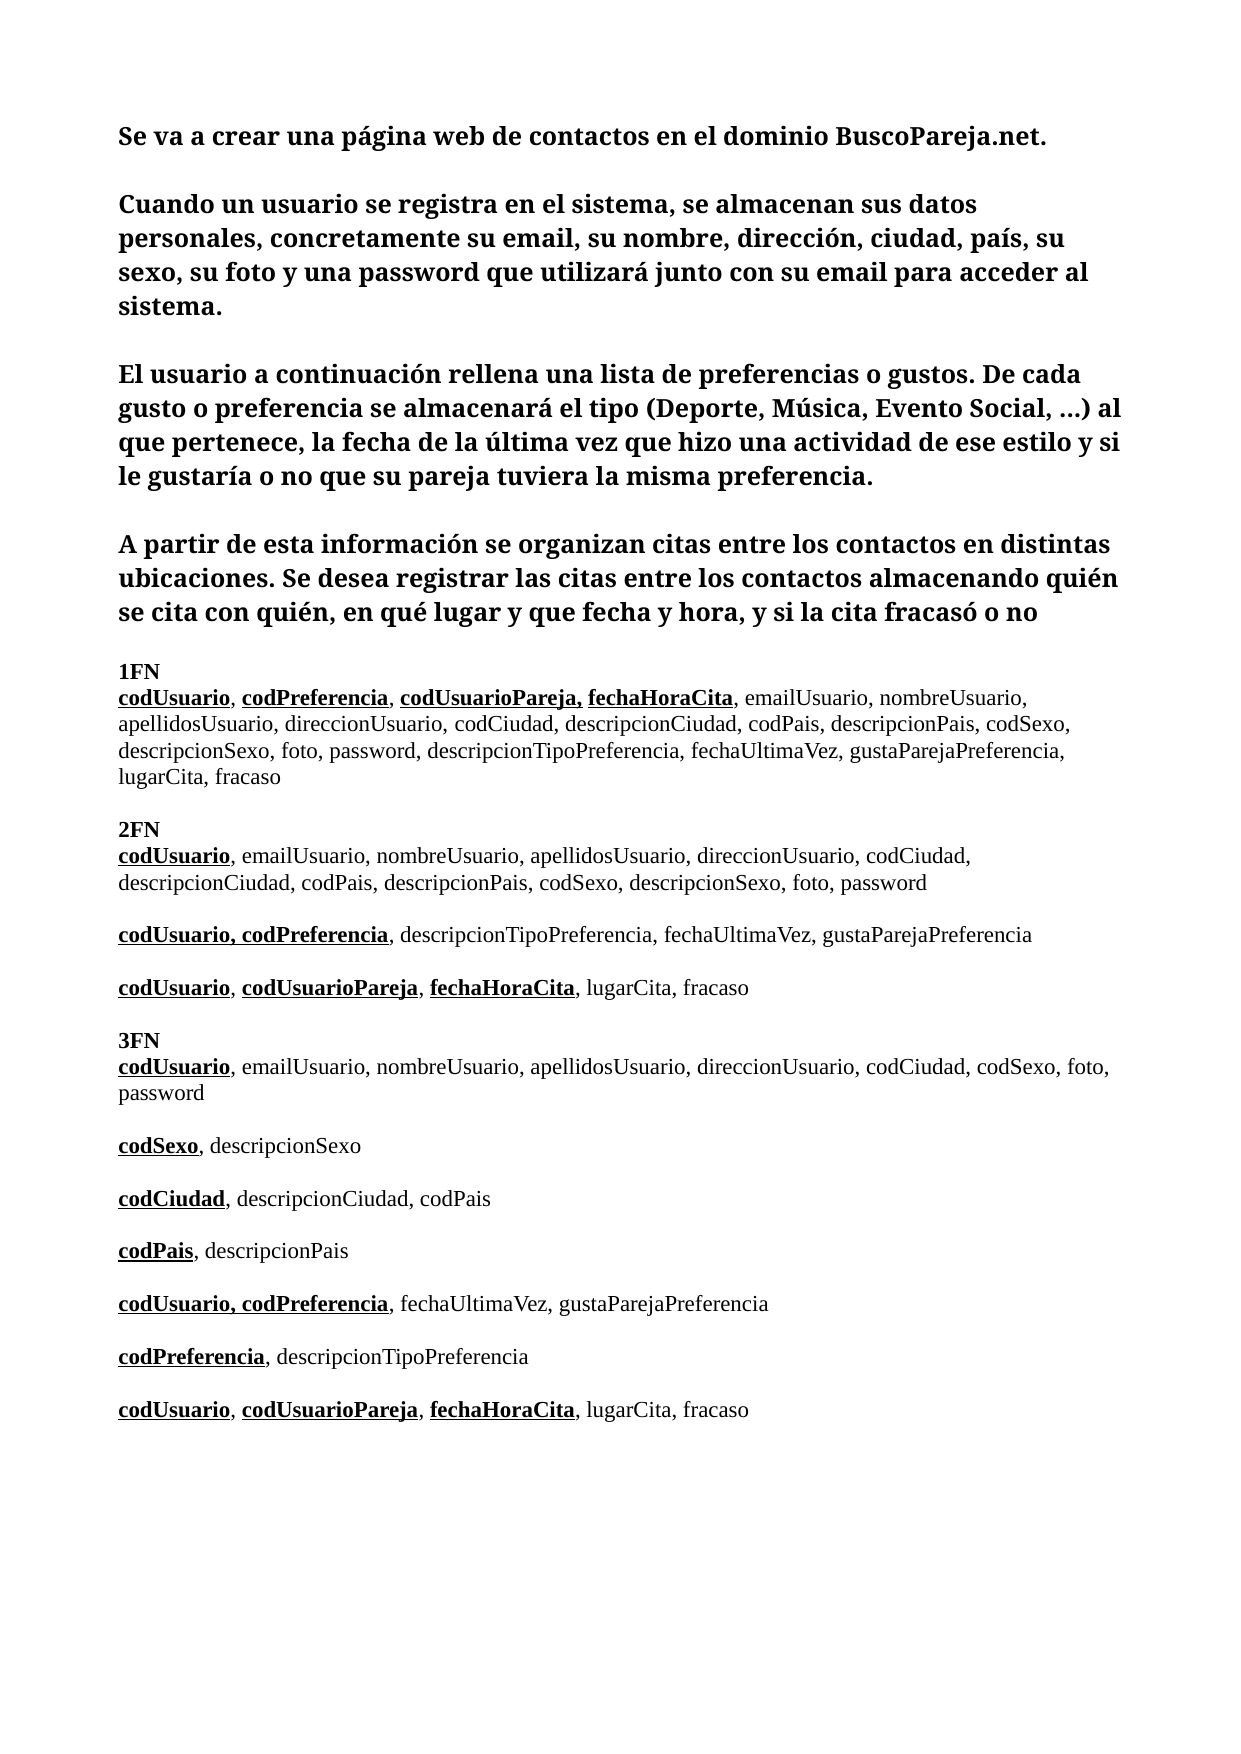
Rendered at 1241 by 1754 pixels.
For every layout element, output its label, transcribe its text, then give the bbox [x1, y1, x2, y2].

text codCiudad, descripcionCiudad, codPais [118, 1185, 1122, 1211]
text codUsuario, emailUsuario, nombreUsuario, apellidosUsuario, direccionUsuario, codCiudad, codSexo, foto, password [118, 1053, 1122, 1106]
text Se va a crear una página web de contactos en el dominio BuscoPareja.net. [118, 118, 1122, 152]
text codUsuario, codUsuarioPareja, fechaHoraCita, lugarCita, fracaso [118, 1396, 1122, 1422]
text Cuando un usuario se registra en el sistema, se almacenan sus datos personales, concretamente su email, su nombre, dirección, ciudad, país, su sexo, su foto y una password que utilizará junto con su email para acceder al sistema. [118, 186, 1122, 322]
text A partir de esta información se organizan citas entre los contactos en distintas ubicaciones. Se desea registrar las citas entre los contactos almacenando quién se cita con quién, en qué lugar y que fecha y hora, y si la cita fracasó o no [118, 527, 1122, 629]
text codUsuario, codPreferencia, fechaUltimaVez, gustaParejaPreferencia [118, 1290, 1122, 1317]
text codUsuario, codPreferencia, codUsuarioPareja, fechaHoraCita, emailUsuario, nombreUsuario, apellidosUsuario, direccionUsuario, codCiudad, descripcionCiudad, codPais, descripcionPais, codSexo, descripcionSexo, foto, password, descripcionTipoPreferencia, fechaUltimaVez, gustaParejaPreferencia, lugarCita, fracaso [118, 684, 1122, 789]
text codPais, descripcionPais [118, 1238, 1122, 1264]
text codSexo, descripcionSexo [118, 1132, 1122, 1158]
text codUsuario, codPreferencia, descripcionTipoPreferencia, fechaUltimaVez, gustaParejaPreferencia [118, 921, 1122, 948]
text 2FN [118, 816, 1122, 842]
text 1FN [118, 658, 1122, 684]
text codUsuario, codUsuarioPareja, fechaHoraCita, lugarCita, fracaso [118, 974, 1122, 1000]
text El usuario a continuación rellena una lista de preferencias o gustos. De cada gusto o preferencia se almacenará el tipo (Deporte, Música, Evento Social, ...) al que pertenece, la fecha de la última vez que hizo una actividad de ese estilo y si le gustaría o no que su pareja tuviera la misma preferencia. [118, 357, 1122, 493]
text codUsuario, emailUsuario, nombreUsuario, apellidosUsuario, direccionUsuario, codCiudad, descripcionCiudad, codPais, descripcionPais, codSexo, descripcionSexo, foto, password [118, 842, 1122, 895]
text 3FN [118, 1027, 1122, 1053]
text codPreferencia, descripcionTipoPreferencia [118, 1343, 1122, 1369]
